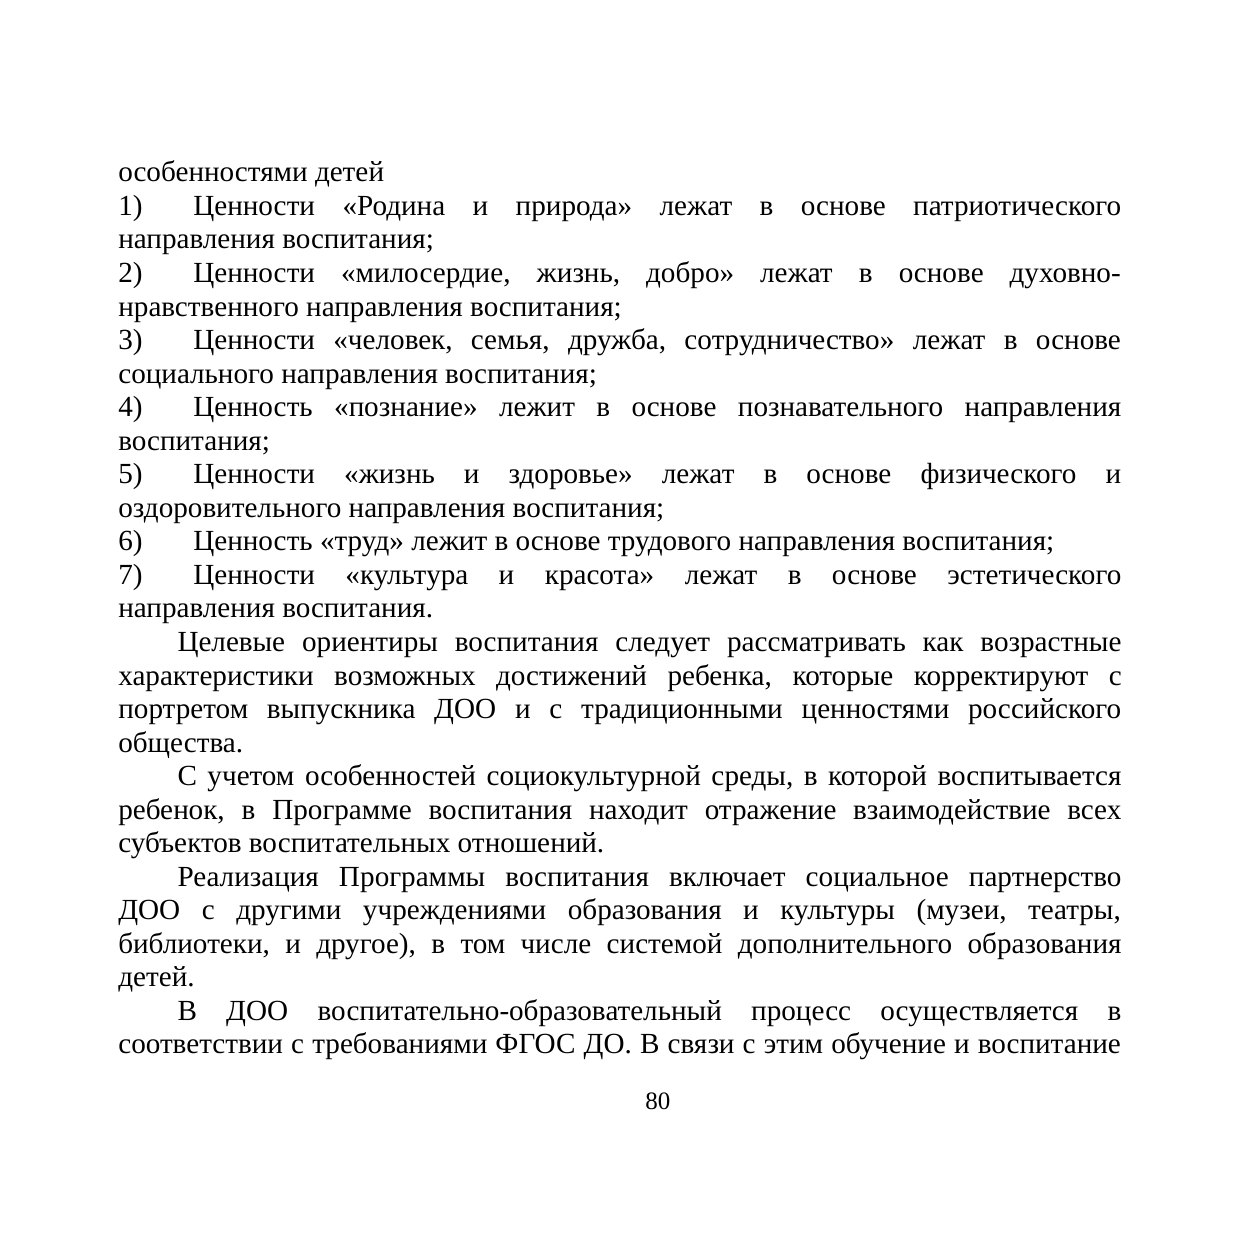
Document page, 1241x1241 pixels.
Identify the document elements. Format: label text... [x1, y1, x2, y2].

text 6) Ценность «труд» лежит в основе трудового направления воспитания; [118, 523, 1122, 557]
text 3) Ценности «человек, семья, дружба, сотрудничество» лежат в основе социального направления воспитания; [118, 322, 1122, 389]
text Реализация Программы воспитания включает социальное партнерство ДОО с другими учреждениями образования и культуры (музеи, театры, библиотеки, и другое), в том числе системой дополнительного образования детей. [118, 859, 1122, 993]
text В ДОО воспитательно-образовательный процесс осуществляется в соответствии с требованиями ФГОС ДО. В связи с этим обучение и воспитание [118, 993, 1122, 1060]
text Целевые ориентиры воспитания следует рассматривать как возрастные характеристики возможных достижений ребенка, которые корректируют с портретом выпускника ДОО и с традиционными ценностями российского общества. [118, 624, 1122, 758]
text 7) Ценности «культура и красота» лежат в основе эстетического направления воспитания. [118, 557, 1122, 624]
text 2) Ценности «милосердие, жизнь, добро» лежат в основе духовно-нравственного направления воспитания; [118, 255, 1122, 322]
text С учетом особенностей социокультурной среды, в которой воспитывается ребенок, в Программе воспитания находит отражение взаимодействие всех субъектов воспитательных отношений. [118, 758, 1122, 859]
text 5) Ценности «жизнь и здоровье» лежат в основе физического и оздоровительного направления воспитания; [118, 456, 1122, 523]
text 4) Ценность «познание» лежит в основе познавательного направления воспитания; [118, 389, 1122, 456]
text 1) Ценности «Родина и природа» лежат в основе патриотического направления воспитания; [118, 188, 1122, 255]
text особенностями детей [118, 154, 1122, 188]
